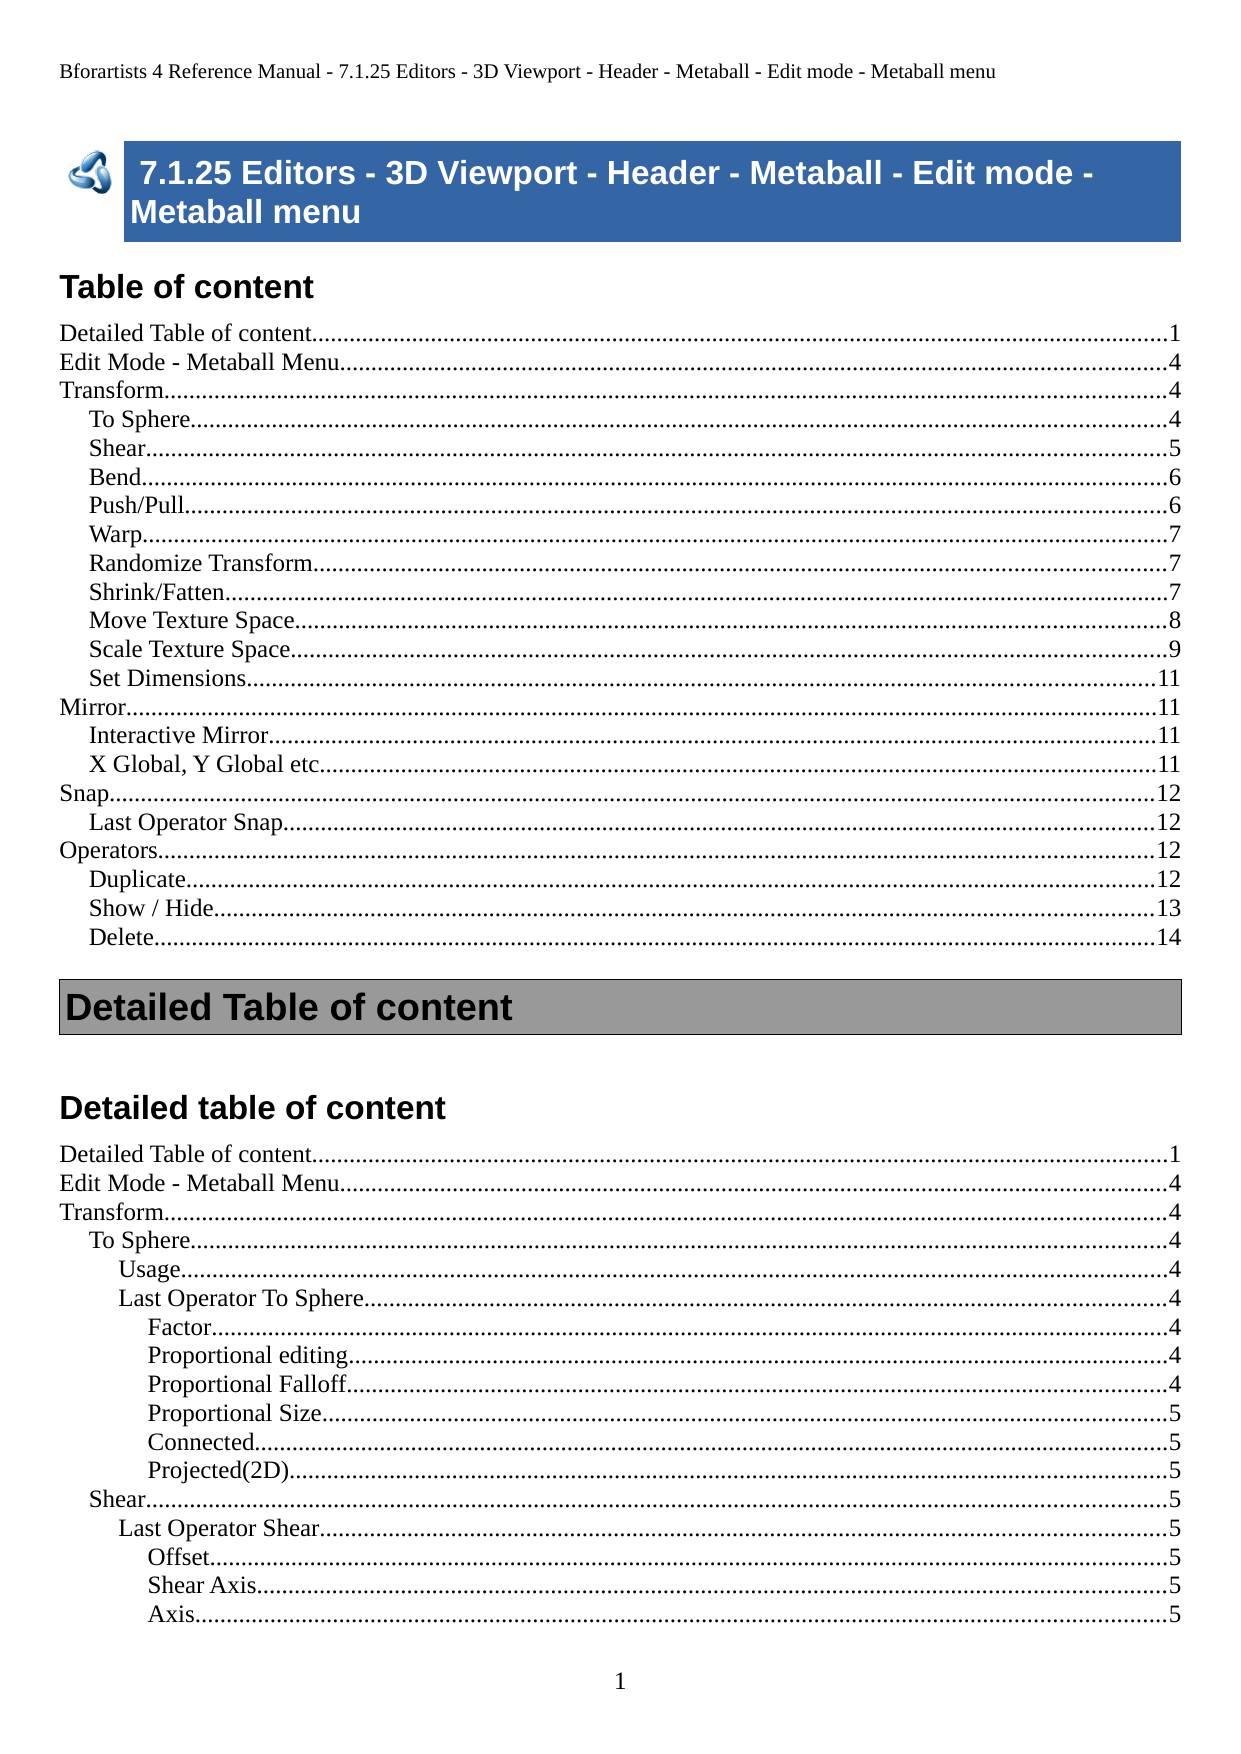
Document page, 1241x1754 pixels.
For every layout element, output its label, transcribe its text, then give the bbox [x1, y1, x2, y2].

text Shear 5 [88, 1484, 1181, 1513]
subtitle Detailed table of content [59, 1088, 1181, 1127]
text Show / Hide 13 [88, 893, 1181, 922]
text Transform 4 [59, 1197, 1181, 1225]
text To Sphere 4 [88, 1225, 1181, 1254]
text Proportional editing 4 [147, 1340, 1181, 1369]
text Axis 5 [147, 1599, 1181, 1628]
text Usage 4 [118, 1254, 1181, 1283]
text Scale Texture Space 9 [88, 634, 1181, 663]
text Push/Pull 6 [88, 490, 1181, 519]
text Edit Mode - Metaball Menu 4 [59, 347, 1181, 375]
text Detailed Table of content 1 [59, 1139, 1181, 1168]
text Operators 12 [59, 835, 1181, 864]
text To Sphere 4 [88, 404, 1181, 433]
text Last Operator To Sphere 4 [118, 1283, 1181, 1312]
text Duplicate 12 [88, 864, 1181, 893]
text Snap 12 [59, 778, 1181, 807]
text Bend 6 [88, 462, 1181, 490]
text Transform 4 [59, 375, 1181, 404]
text Delete 14 [88, 922, 1181, 950]
text Move Texture Space 8 [88, 605, 1181, 634]
text Last Operator Shear 5 [118, 1513, 1181, 1542]
text Edit Mode - Metaball Menu 4 [59, 1168, 1181, 1197]
text Projected(2D) 5 [147, 1455, 1181, 1484]
text Connected 5 [147, 1427, 1181, 1455]
text Set Dimensions 11 [88, 663, 1181, 692]
text Shear Axis 5 [147, 1570, 1181, 1599]
text Mirror 11 [59, 692, 1181, 720]
text Last Operator Snap 12 [88, 807, 1181, 835]
subtitle Table of content [59, 267, 1181, 305]
table_header [59, 141, 124, 242]
text Factor 4 [147, 1312, 1181, 1340]
text Interactive Mirror 11 [88, 720, 1181, 749]
text X Global, Y Global etc. 11 [88, 749, 1181, 778]
text Warp 7 [88, 519, 1181, 548]
text Proportional Size 5 [147, 1398, 1181, 1427]
text Proportional Falloff 4 [147, 1369, 1181, 1398]
text Randomize Transform 7 [88, 548, 1181, 577]
table_header 7.1.25 Editors - 3D Viewport - Header - Metaball - Edit mode - Metaball menu [124, 141, 1181, 242]
text Shrink/Fatten 7 [88, 577, 1181, 605]
table_header Detailed Table of content [60, 980, 1181, 1034]
text Offset 5 [147, 1542, 1181, 1570]
text Shear 5 [88, 433, 1181, 462]
text Detailed Table of content 1 [59, 318, 1181, 347]
picture [65, 147, 114, 197]
